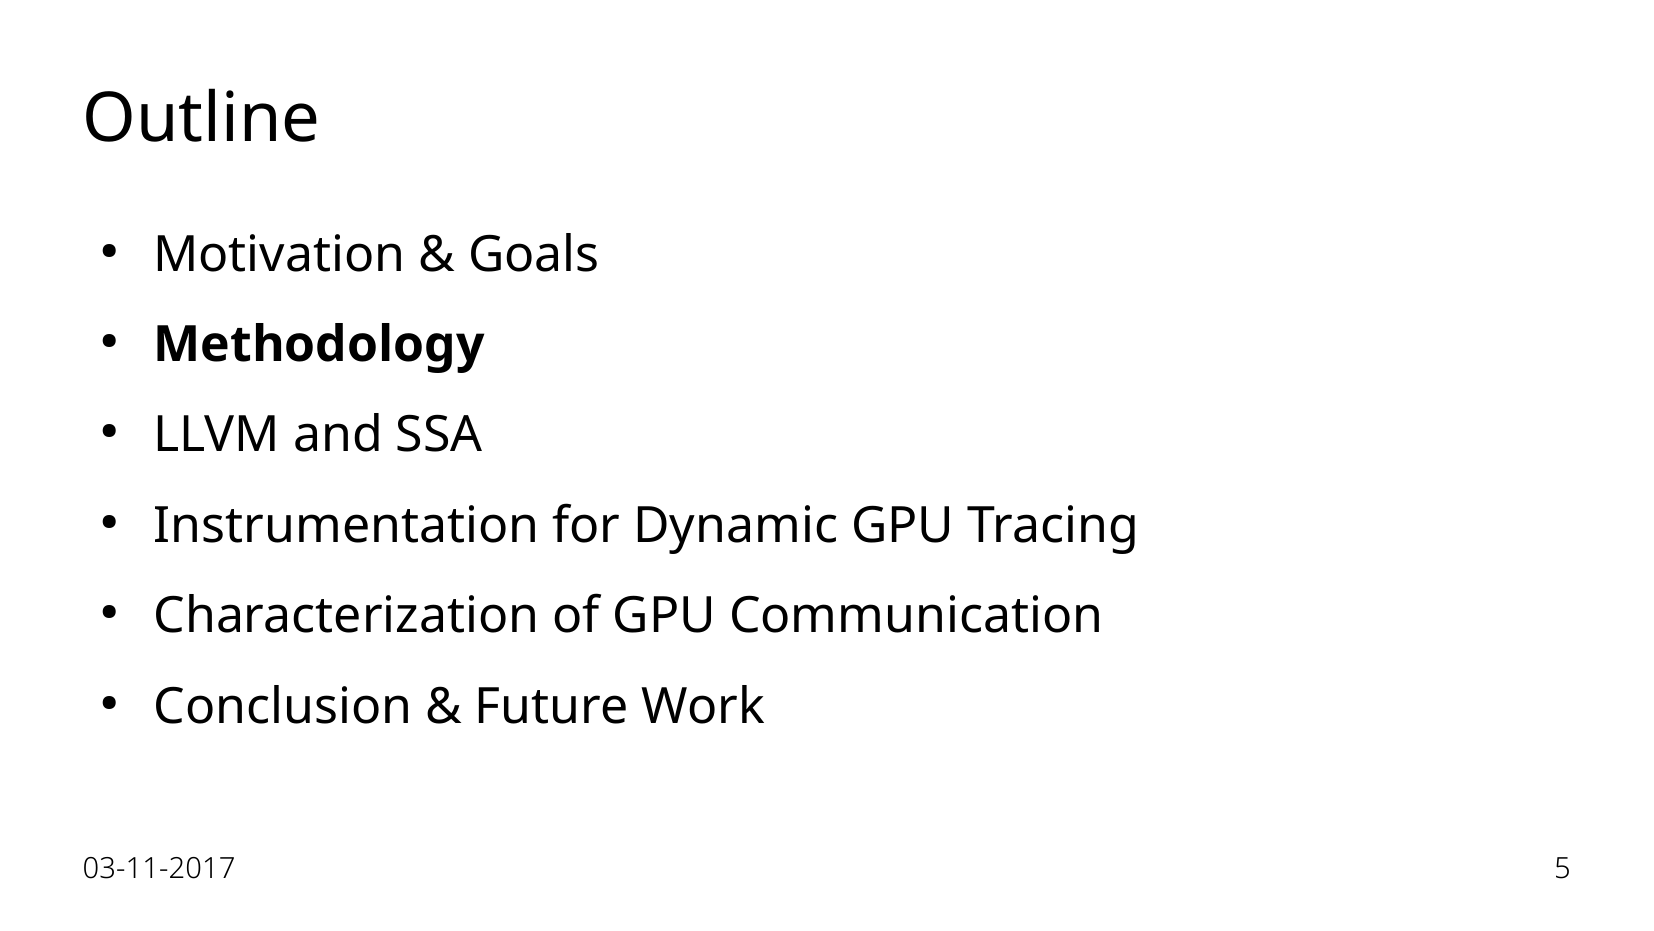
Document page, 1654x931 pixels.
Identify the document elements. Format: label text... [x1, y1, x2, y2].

title Outline [82, 37, 1571, 193]
list Motivation & Goals Methodology LLVM and SSA Instrumentation for Dynamic GPU Tracing Characterization of GPU Communication Conclusion & Future Work [82, 217, 1571, 758]
